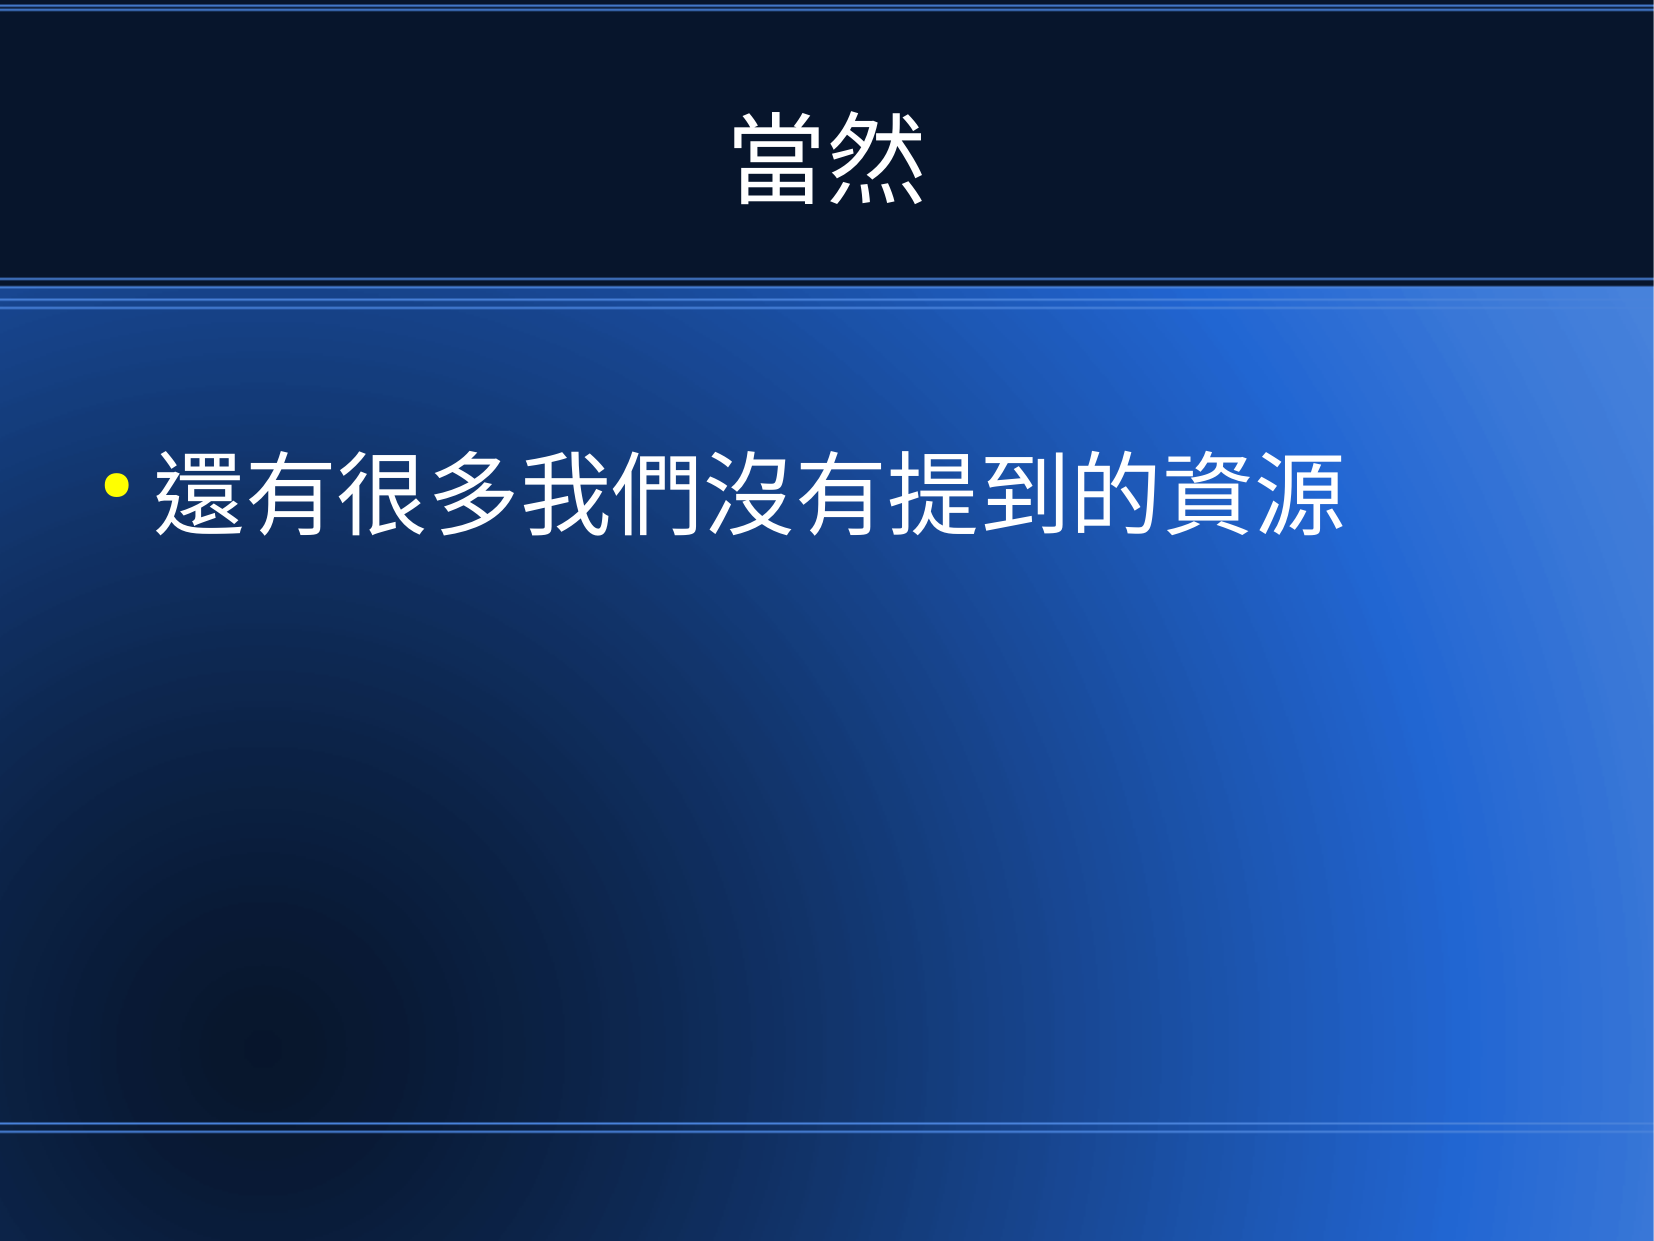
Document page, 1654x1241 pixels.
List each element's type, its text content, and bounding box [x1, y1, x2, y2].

picture [0, 0, 1654, 1241]
list 還有很多我們沒有提到的資源 [82, 355, 1571, 1241]
title 當然 [82, 49, 1571, 257]
